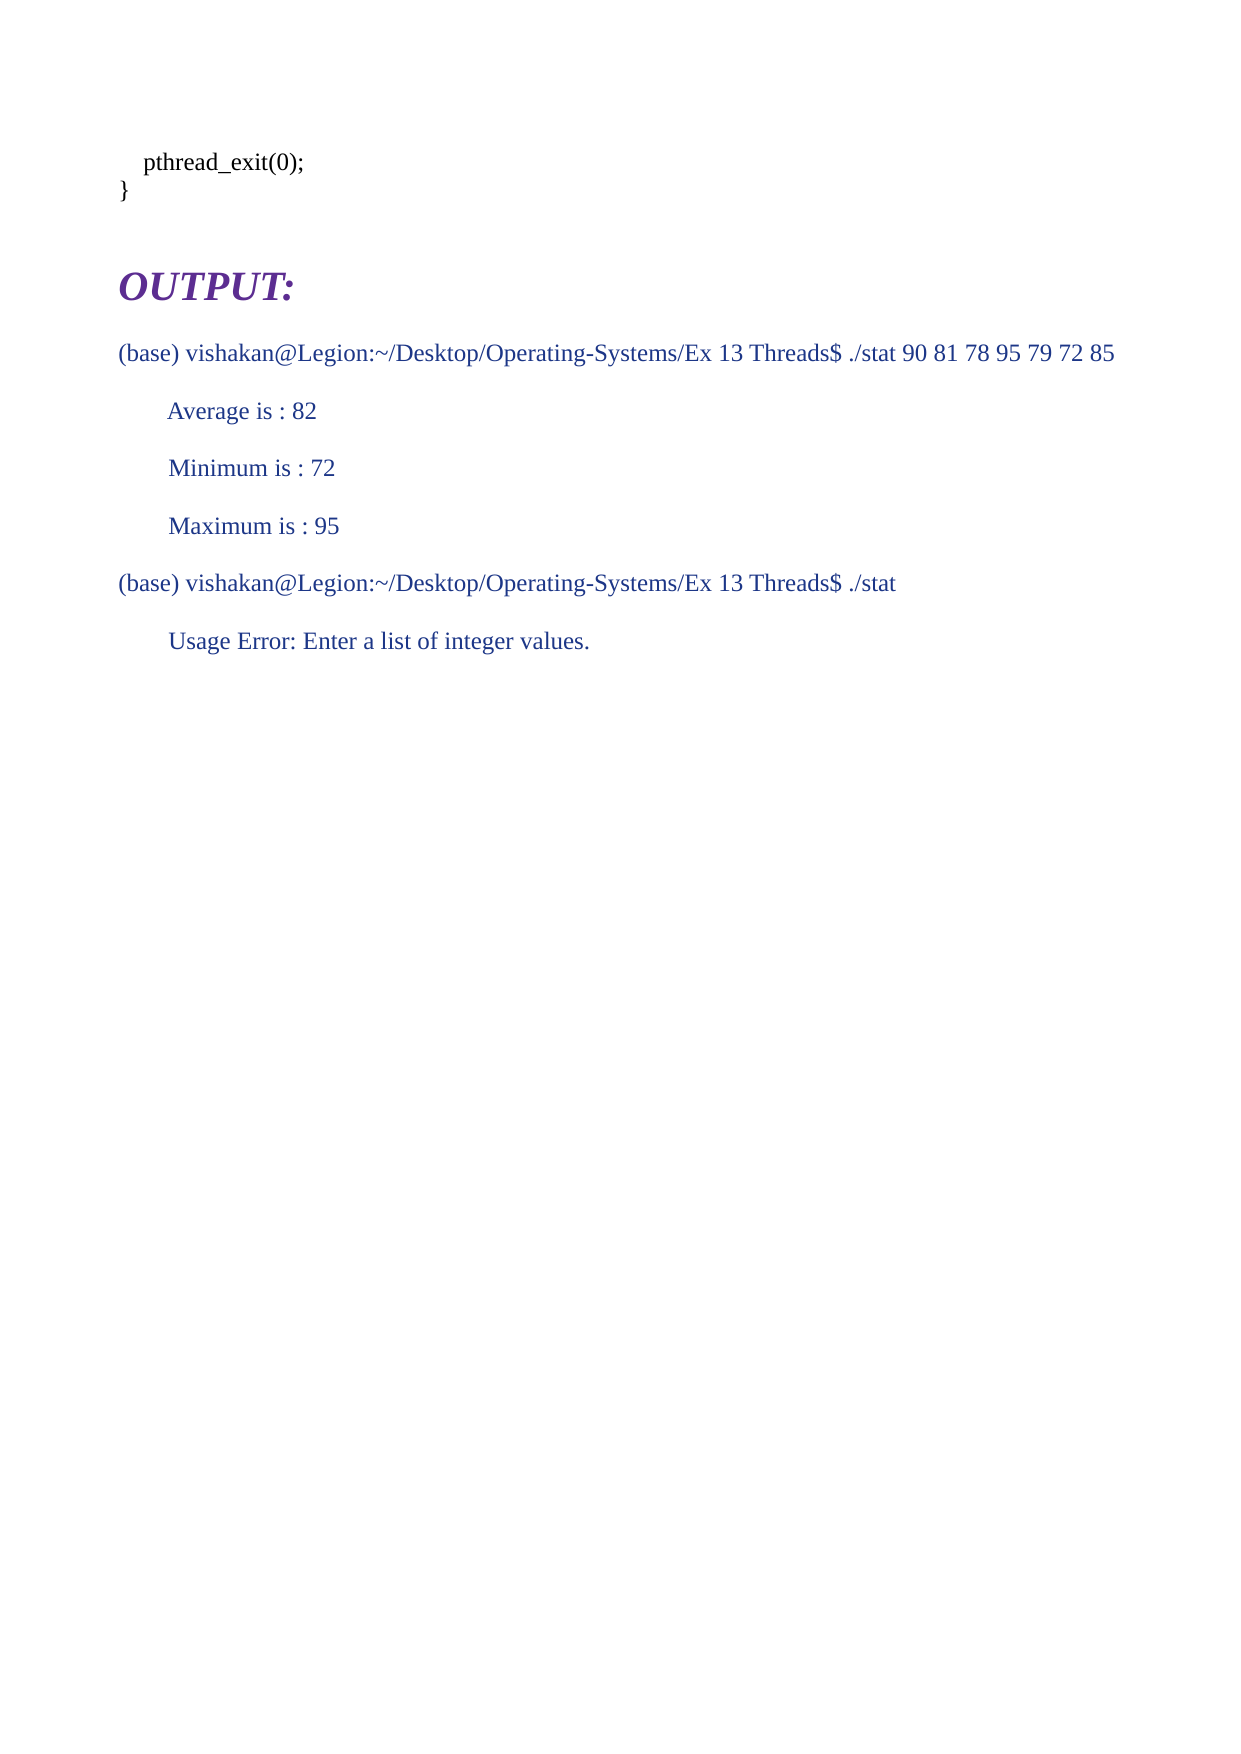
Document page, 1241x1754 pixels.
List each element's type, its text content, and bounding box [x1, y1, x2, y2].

text (base) vishakan@Legion:~/Desktop/Operating-Systems/Ex 13 Threads$ ./stat [118, 568, 1122, 597]
text OUTPUT: [118, 262, 1122, 310]
text pthread_exit(0); [118, 147, 1122, 176]
text } [118, 176, 1122, 204]
text Average is : 82 [118, 396, 1122, 425]
text Maximum is : 95 [118, 511, 1122, 540]
text (base) vishakan@Legion:~/Desktop/Operating-Systems/Ex 13 Threads$ ./stat 90 81 78 95 79 72 85 [118, 338, 1122, 367]
text Minimum is : 72 [118, 453, 1122, 482]
text Usage Error: Enter a list of integer values. [118, 626, 1122, 655]
